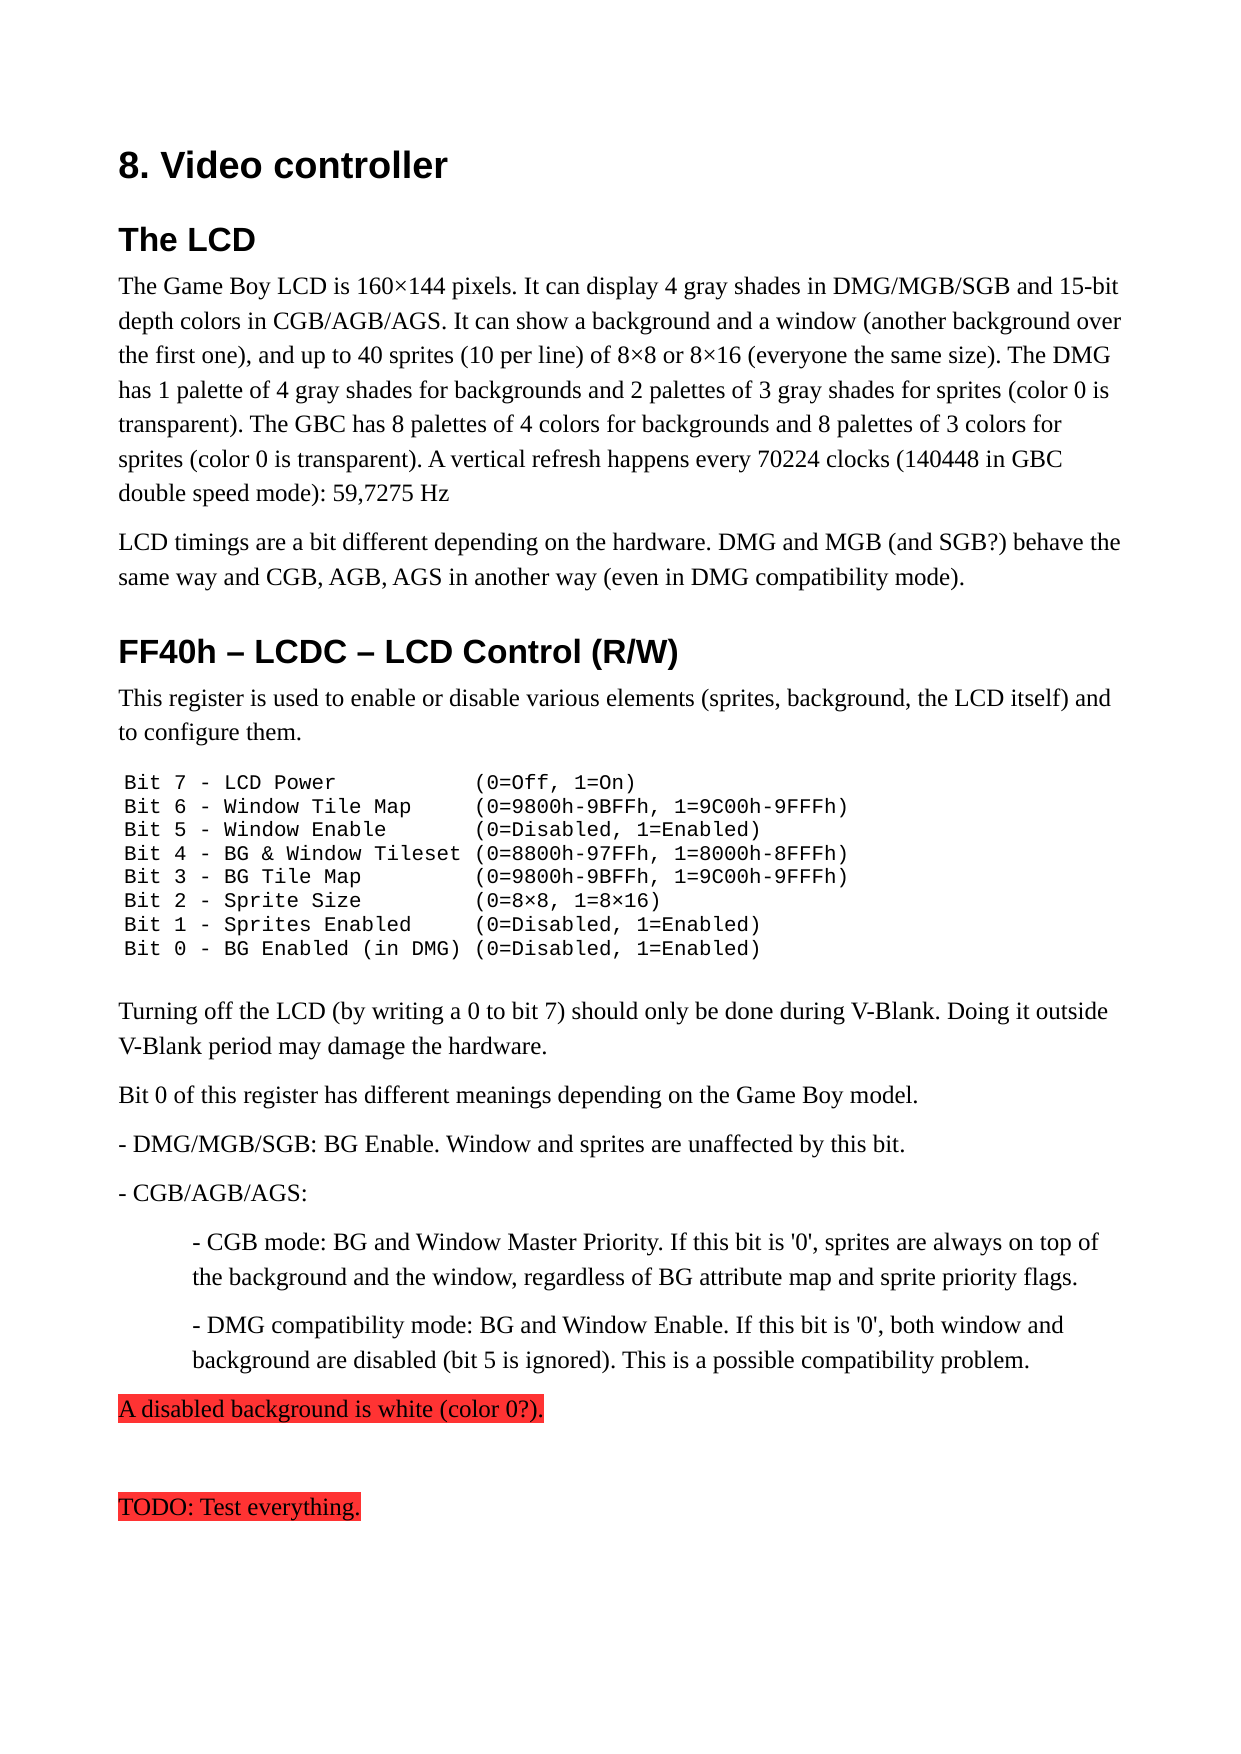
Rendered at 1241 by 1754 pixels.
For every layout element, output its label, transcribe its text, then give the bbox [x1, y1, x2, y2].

table_header Bit 7 - LCD Power (0=Off, 1=On) Bit 6 - Window Tile Map (0=9800h-9BFFh, 1=9C00h-9FFFh) Bit 5 - Window Enable (0=Disabled, 1=Enabled) Bit 4 - BG & Window Tileset (0=8800h-97FFh, 1=8000h-8FFFh) Bit 3 - BG Tile Map (0=9800h-9BFFh, 1=9C00h-9FFFh) Bit 2 - Sprite Size (0=8×8, 1=8×16) Bit 1 - Sprites Enabled (0=Disabled, 1=Enabled) Bit 0 - BG Enabled (in DMG) (0=Disabled, 1=Enabled) [118, 766, 1123, 996]
text - CGB/AGB/AGS: [118, 1178, 1122, 1207]
subtitle 8. Video controller [118, 143, 1122, 187]
text Turning off the LCD (by writing a 0 to bit 7) should only be done during V-Blank. Doing it outside V-Blank period may damage the hardware. [118, 996, 1122, 1059]
text This register is used to enable or disable various elements (sprites, background, the LCD itself) and to configure them. [118, 683, 1122, 746]
text - DMG compatibility mode: BG and Window Enable. If this bit is '0', both window and background are disabled (bit 5 is ignored). This is a possible compatibility problem. [192, 1311, 1122, 1374]
text TODO: Test everything. [118, 1492, 1122, 1521]
text Bit 0 of this register has different meanings depending on the Game Boy model. [118, 1080, 1122, 1109]
subtitle FF40h – LCDC – LCD Control (R/W) [118, 632, 1122, 670]
subtitle The LCD [118, 220, 1122, 259]
text The Game Boy LCD is 160×144 pixels. It can display 4 gray shades in DMG/MGB/SGB and 15-bit depth colors in CGB/AGB/AGS. It can show a background and a window (another background over the first one), and up to 40 sprites (10 per line) of 8×8 or 8×16 (everyone the same size). The DMG has 1 palette of 4 gray shades for backgrounds and 2 palettes of 3 gray shades for sprites (color 0 is transparent). The GBC has 8 palettes of 4 colors for backgrounds and 8 palettes of 3 colors for sprites (color 0 is transparent). A vertical refresh happens every 70224 clocks (140448 in GBC double speed mode): 59,7275 Hz [118, 271, 1122, 507]
text A disabled background is white (color 0?). [118, 1394, 1122, 1423]
text - DMG/MGB/SGB: BG Enable. Window and sprites are unaffected by this bit. [118, 1129, 1122, 1158]
text - CGB mode: BG and Window Master Priority. If this bit is '0', sprites are always on top of the background and the window, regardless of BG attribute map and sprite priority flags. [192, 1227, 1122, 1290]
text LCD timings are a bit different depending on the hardware. DMG and MGB (and SGB?) behave the same way and CGB, AGB, AGS in another way (even in DMG compatibility mode). [118, 527, 1122, 590]
